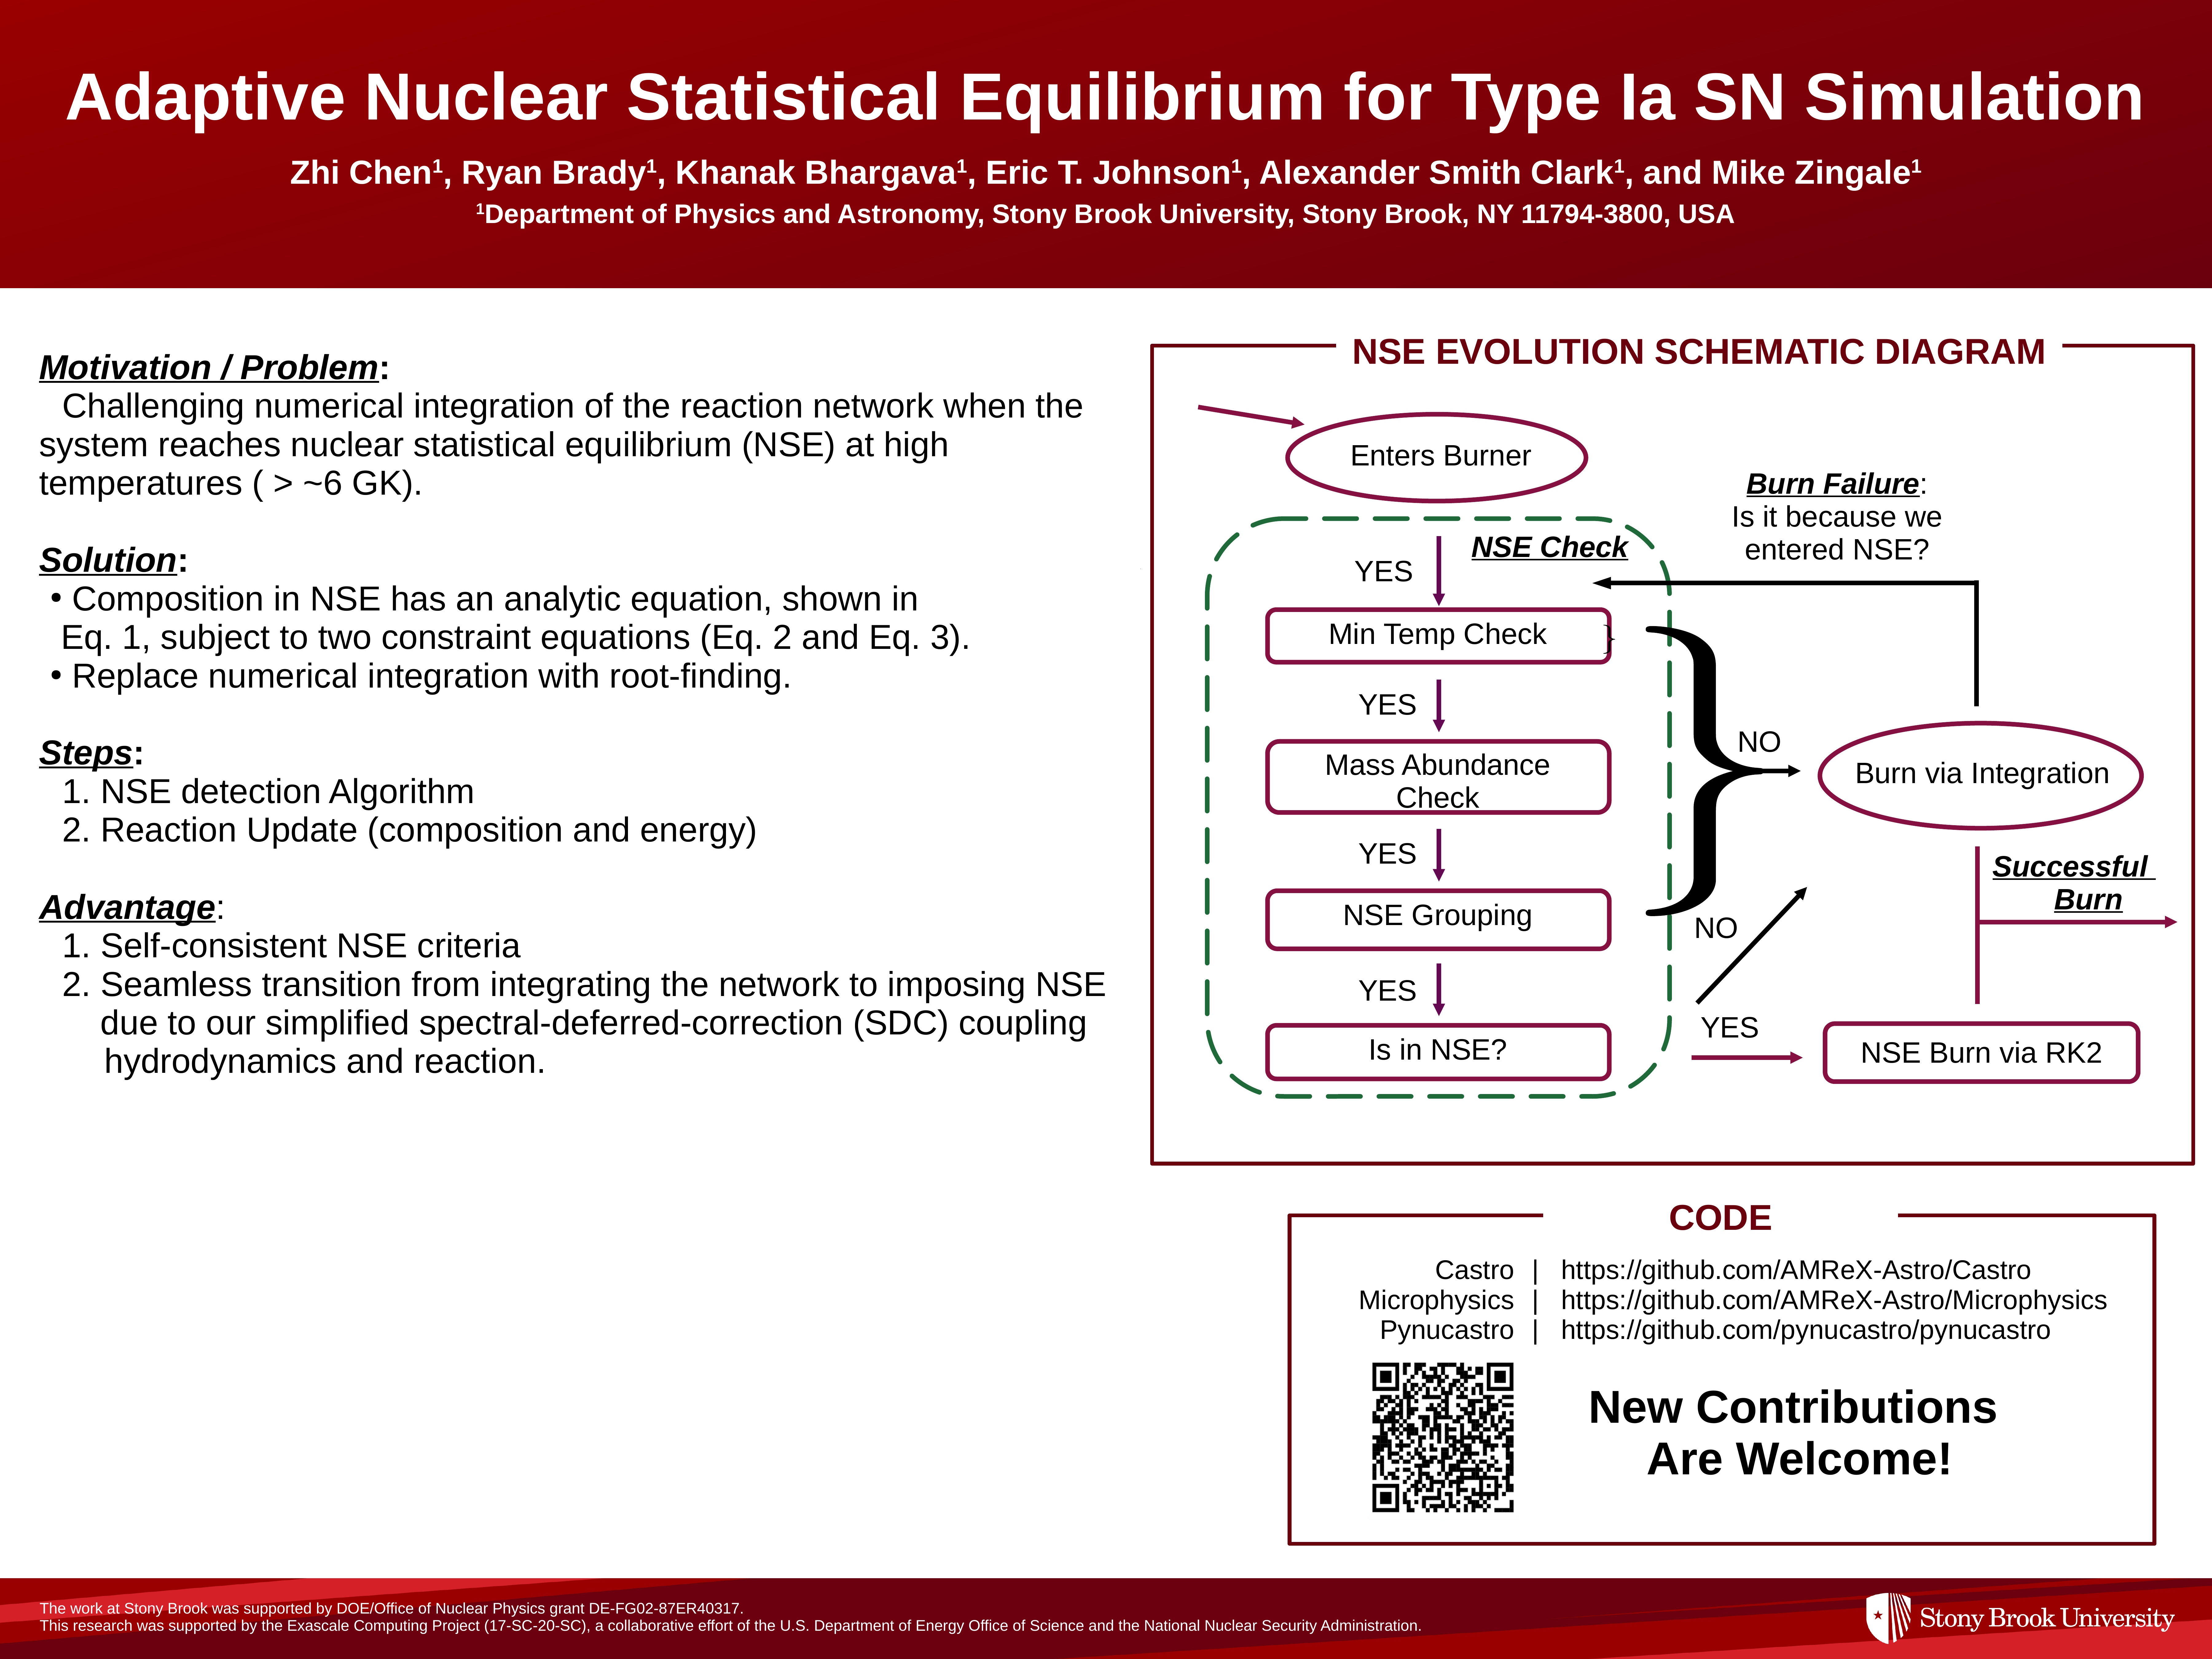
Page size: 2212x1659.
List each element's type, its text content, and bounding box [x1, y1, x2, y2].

picture [0, 1578, 2212, 1659]
text_box [1289, 1215, 2155, 1544]
picture [1367, 1356, 1519, 1521]
text_box [1152, 345, 2193, 1164]
text_box | https://github.com/AMReX-Astro/Castro | https://github.com/AMReX-Astro/Microphysics | https://github.com/pynucastro/pynucastro [1527, 1252, 2122, 1407]
text_box Adaptive Nuclear Statistical Equilibrium for Type Ia SN Simulation Zhi Chen1, Ryan Brady1, Khanak Bhargava1, Eric T. Johnson1, Alexander Smith Clark1, and Mike Zingale1 1Department of Physics and Astronomy, Stony Brook University, Stony Brook, NY 11794-3800, USA [0, 0, 2212, 288]
text_box New Contributions Are Welcome! [1532, 1379, 2068, 1522]
text_box Motivation / Problem: Challenging numerical integration of the reaction network when the system reaches nuclear statistical equilibrium (NSE) at high temperatures ( > ~6 GK). Solution: Composition in NSE has an analytic equation, shown in Eq. 1, subject to two constraint equations (Eq. 2 and Eq. 3). Replace numerical integration with root-finding. Steps: 1. NSE detection Algorithm 2. Reaction Update (composition and energy) Advantage: 1. Self-consistent NSE criteria 2. Seamless transition from integrating the network to imposing NSE due to our simplified spectral-deferred-correction (SDC) coupling hydrodynamics and reaction. [34, 346, 1118, 1222]
text_box CODE [1543, 1175, 1898, 1252]
text_box The work at Stony Brook was supported by DOE/Office of Nuclear Physics grant DE-FG02-87ER40317. This research was supported by the Exascale Computing Project (17-SC-20-SC), a collaborative effort of the U.S. Department of Energy Office of Science and the National Nuclear Security Administration. [35, 1597, 1609, 1659]
text_box NSE EVOLUTION SCHEMATIC DIAGRAM [1336, 311, 2062, 392]
text_box Castro Microphysics Pynucastro [1279, 1252, 1519, 1356]
